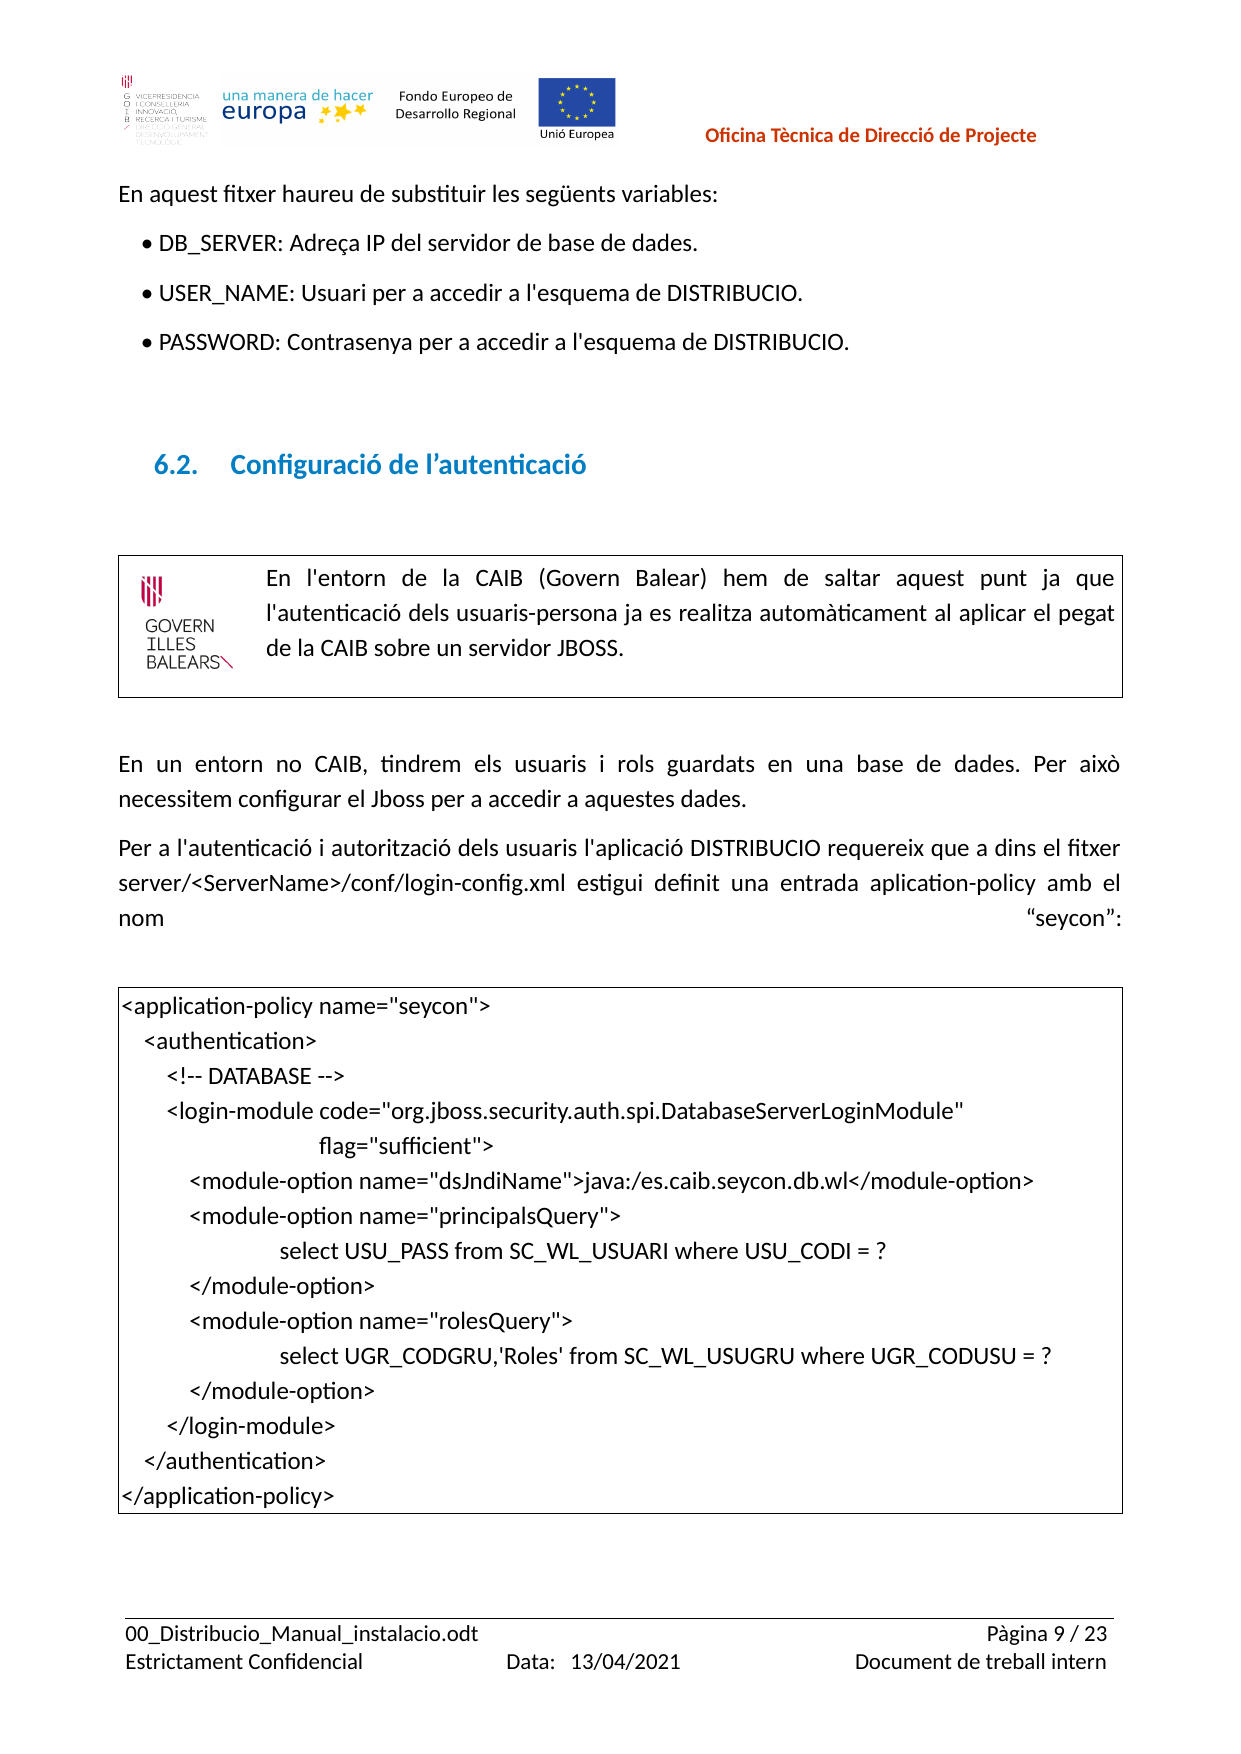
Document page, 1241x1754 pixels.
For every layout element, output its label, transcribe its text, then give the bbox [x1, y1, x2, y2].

text <application-policy name="seycon"> [119, 988, 1122, 1021]
text <authentication> [119, 1022, 1122, 1056]
table_header [119, 556, 260, 697]
picture [118, 73, 213, 147]
text <!-- DATABASE --> [119, 1057, 1122, 1091]
picture [127, 567, 247, 679]
text select USU_PASS from SC_WL_USUARI where USU_CODI = ? [119, 1232, 1122, 1266]
text <login-module code="org.jboss.security.auth.spi.DatabaseServerLoginModule" [119, 1092, 1122, 1126]
text select UGR_CODGRU,'Roles' from SC_WL_USUGRU where UGR_CODUSU = ? [119, 1337, 1122, 1371]
subtitle Configuració de l’autenticació [153, 446, 1122, 482]
text En un entorn no CAIB, tindrem els usuaris i rols guardats en una base de dades. Per això necessitem configurar el Jboss per a accedir a aquestes dades. [118, 748, 1122, 813]
text flag="sufficient"> [119, 1127, 1122, 1161]
text <module-option name="principalsQuery"> [119, 1197, 1122, 1231]
text <module-option name="rolesQuery"> [119, 1302, 1122, 1336]
text Per a l'autenticació i autorització dels usuaris l'aplicació DISTRIBUCIO requereix que a dins el fitxer server/<ServerName>/conf/login-config.xml estigui definit una entrada aplication-policy amb el nom “seycon”: [118, 832, 1122, 968]
text • DB_SERVER: Adreça IP del servidor de base de dades. [118, 227, 1122, 258]
table_header En l'entorn de la CAIB (Govern Balear) hem de saltar aquest punt ja que l'autenticació dels usuaris-persona ja es realitza automàticament al aplicar el pegat de la CAIB sobre un servidor JBOSS. [260, 556, 1122, 697]
text • PASSWORD: Contrasenya per a accedir a l'esquema de DISTRIBUCIO. [118, 326, 1122, 357]
text </login-module> [119, 1407, 1122, 1441]
text • USER_NAME: Usuari per a accedir a l'esquema de DISTRIBUCIO. [118, 277, 1122, 307]
picture [219, 73, 621, 147]
text </module-option> [119, 1267, 1122, 1301]
text </module-option> [119, 1372, 1122, 1406]
text </application-policy> [119, 1477, 1122, 1513]
text <module-option name="dsJndiName">java:/es.caib.seycon.db.wl</module-option> [119, 1162, 1122, 1196]
text </authentication> [119, 1442, 1122, 1476]
text En aquest fitxer haureu de substituir les següents variables: [118, 178, 1122, 208]
